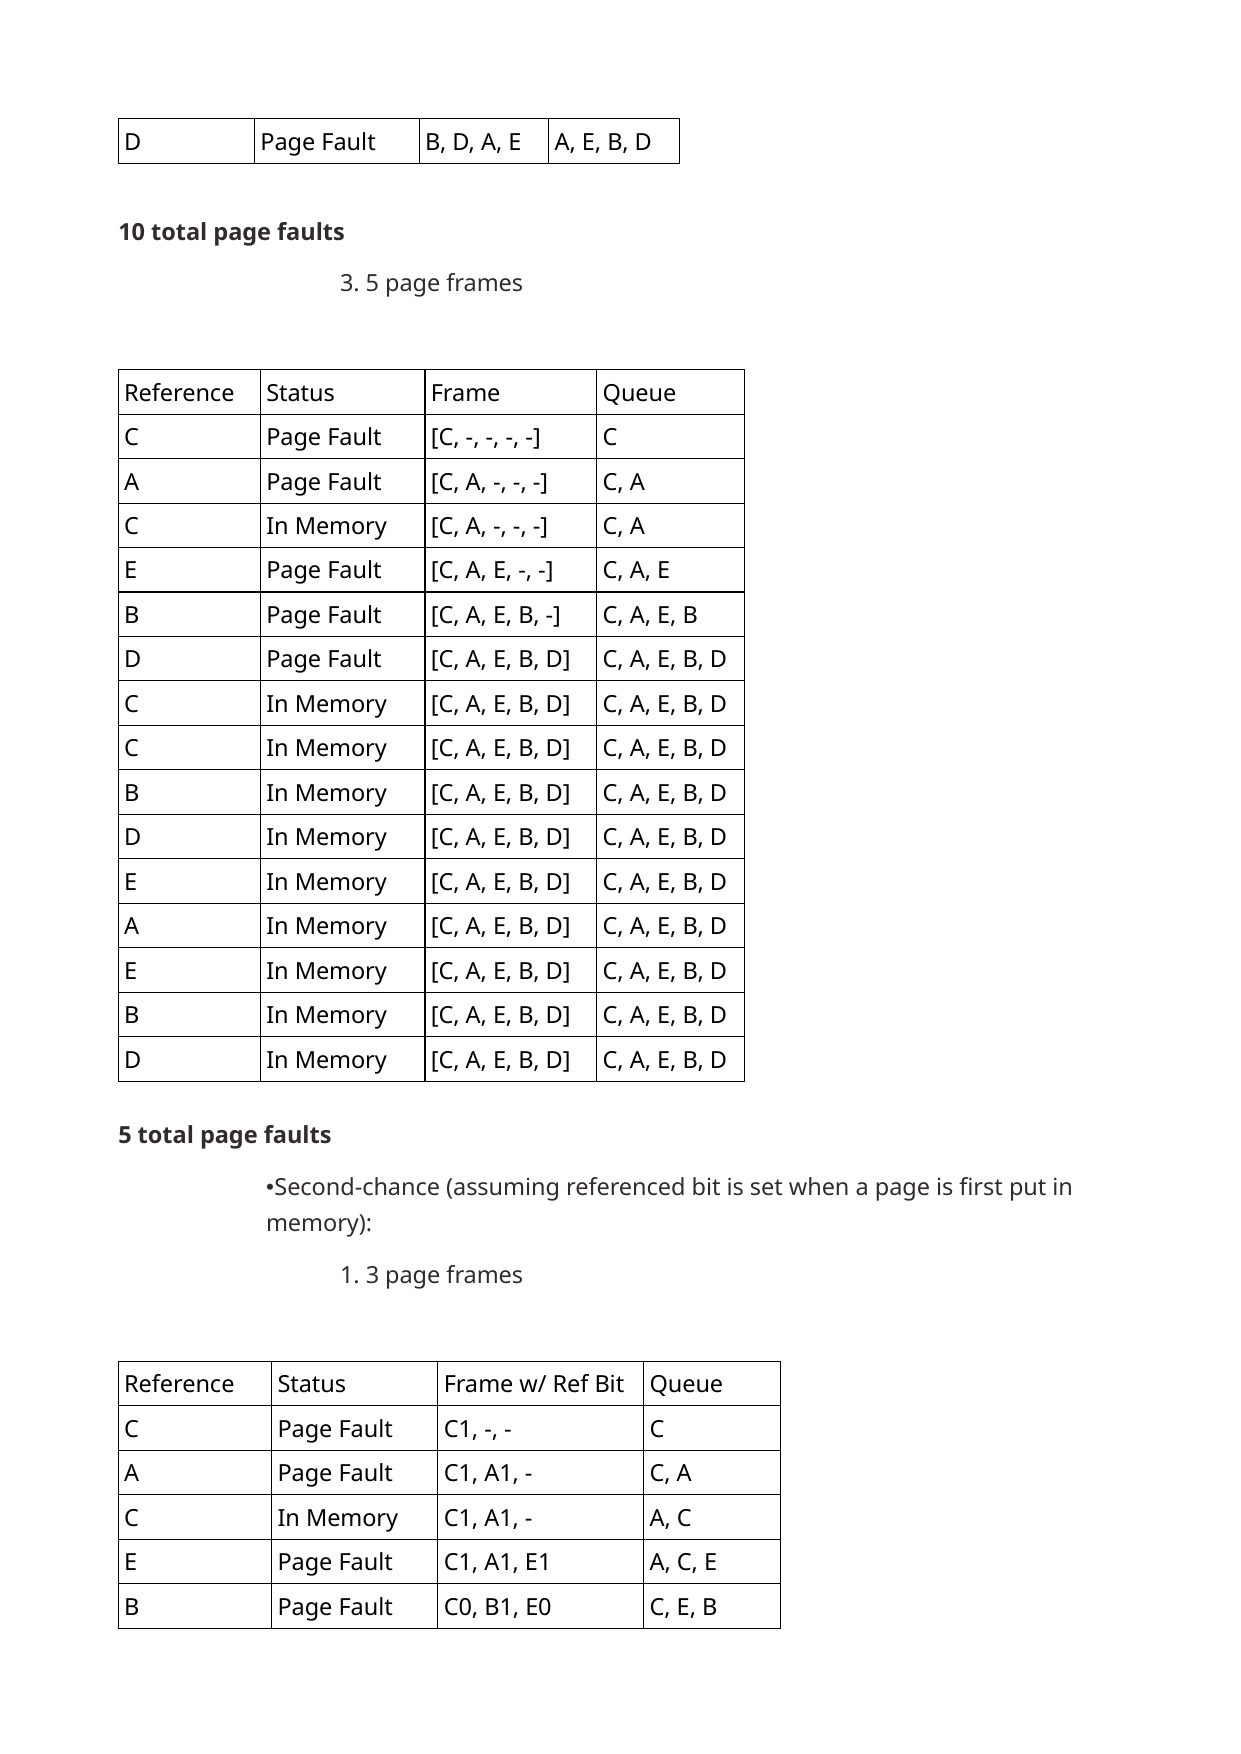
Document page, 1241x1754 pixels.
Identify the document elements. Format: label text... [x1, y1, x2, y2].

table_cell C [119, 726, 260, 769]
table_cell Page Fault [261, 459, 424, 502]
table_header Queue [644, 1362, 780, 1405]
table_header Status [261, 370, 424, 413]
table_cell D [119, 119, 254, 163]
table_cell C1, A1, E1 [438, 1540, 643, 1583]
table_cell [C, A, E, B, D] [426, 993, 596, 1036]
table_header Reference [119, 370, 260, 413]
table_cell In Memory [261, 504, 424, 547]
table_cell C0, B1, E0 [438, 1584, 643, 1628]
table_cell [C, A, E, B, D] [426, 637, 596, 680]
table_cell In Memory [261, 904, 424, 947]
table_cell B [119, 1584, 271, 1628]
table_cell C [119, 504, 260, 547]
table_header Frame w/ Ref Bit [438, 1362, 643, 1405]
table_cell B [119, 593, 260, 636]
table_cell C [119, 1495, 271, 1539]
table_cell [C, -, -, -, -] [426, 415, 596, 458]
table_cell Page Fault [261, 593, 424, 636]
table_cell C, A, E, B, D [597, 770, 744, 814]
list 1. 3 page frames [118, 1258, 1122, 1290]
table_cell B [119, 993, 260, 1036]
table_cell [C, A, E, B, D] [426, 859, 596, 903]
table_cell In Memory [261, 859, 424, 903]
table_cell C [597, 415, 744, 458]
table_cell Page Fault [272, 1584, 437, 1628]
table_cell In Memory [261, 815, 424, 858]
table_cell [C, A, E, B, D] [426, 948, 596, 992]
table_cell Page Fault [261, 637, 424, 680]
table_cell Page Fault [261, 415, 424, 458]
list 5 page frames [118, 266, 1122, 298]
table_cell [C, A, E, B, D] [426, 681, 596, 725]
table_cell C, A, E, B, D [597, 948, 744, 992]
table_cell C [644, 1406, 780, 1450]
table_cell [C, A, E, B, D] [426, 726, 596, 769]
table_cell B, D, A, E [420, 119, 548, 163]
table_cell E [119, 948, 260, 992]
table_cell C, A, E, B [597, 593, 744, 636]
table_cell B [119, 770, 260, 814]
table_cell C, A [644, 1451, 780, 1494]
table_cell A [119, 1451, 271, 1494]
table_cell Page Fault [272, 1406, 437, 1450]
table_header Reference [119, 1362, 271, 1405]
table_cell In Memory [261, 770, 424, 814]
table_cell A [119, 459, 260, 502]
table_cell D [119, 815, 260, 858]
table_cell A, E, B, D [549, 119, 679, 163]
table_cell D [119, 1037, 260, 1081]
table_cell [C, A, E, B, D] [426, 1037, 596, 1081]
table_cell C, A, E [597, 548, 744, 591]
table_cell In Memory [261, 1037, 424, 1081]
text 10 total page faults [118, 215, 1122, 247]
table_cell Page Fault [272, 1451, 437, 1494]
table_cell [C, A, -, -, -] [426, 459, 596, 502]
table_cell C1, -, - [438, 1406, 643, 1450]
table_header Frame [426, 370, 596, 413]
table_cell C [119, 1406, 271, 1450]
table_cell [C, A, E, B, -] [426, 593, 596, 636]
table_cell C, A, E, B, D [597, 815, 744, 858]
table_header Queue [597, 370, 744, 413]
table_cell C, A, E, B, D [597, 681, 744, 725]
table_cell A, C, E [644, 1540, 780, 1583]
table_cell C1, A1, - [438, 1451, 643, 1494]
table_cell C, A [597, 504, 744, 547]
table_cell C [119, 415, 260, 458]
table_cell C, A, E, B, D [597, 637, 744, 680]
table_cell C [119, 681, 260, 725]
table_cell C, A, E, B, D [597, 1037, 744, 1081]
table_cell C, A, E, B, D [597, 726, 744, 769]
table_cell C1, A1, - [438, 1495, 643, 1539]
list Second-chance (assuming referenced bit is set when a page is first put in memory): [118, 1170, 1122, 1239]
table_cell In Memory [261, 726, 424, 769]
table_cell A, C [644, 1495, 780, 1539]
table_cell C, E, B [644, 1584, 780, 1628]
table_cell Page Fault [255, 119, 419, 163]
table_cell Page Fault [261, 548, 424, 591]
table_cell Page Fault [272, 1540, 437, 1583]
table_cell In Memory [261, 681, 424, 725]
table_cell In Memory [261, 948, 424, 992]
table_cell [C, A, E, B, D] [426, 770, 596, 814]
table_cell E [119, 859, 260, 903]
table_cell D [119, 637, 260, 680]
table_cell C, A, E, B, D [597, 993, 744, 1036]
table_cell In Memory [261, 993, 424, 1036]
table_cell In Memory [272, 1495, 437, 1539]
table_cell E [119, 548, 260, 591]
table_cell C, A, E, B, D [597, 904, 744, 947]
text 5 total page faults [118, 1082, 1122, 1151]
table_header Status [272, 1362, 437, 1405]
table_cell [C, A, E, -, -] [426, 548, 596, 591]
table_cell [C, A, E, B, D] [426, 904, 596, 947]
table_cell A [119, 904, 260, 947]
table_cell C, A, E, B, D [597, 859, 744, 903]
table_cell C, A [597, 459, 744, 502]
table_cell E [119, 1540, 271, 1583]
table_cell [C, A, -, -, -] [426, 504, 596, 547]
table_cell [C, A, E, B, D] [426, 815, 596, 858]
